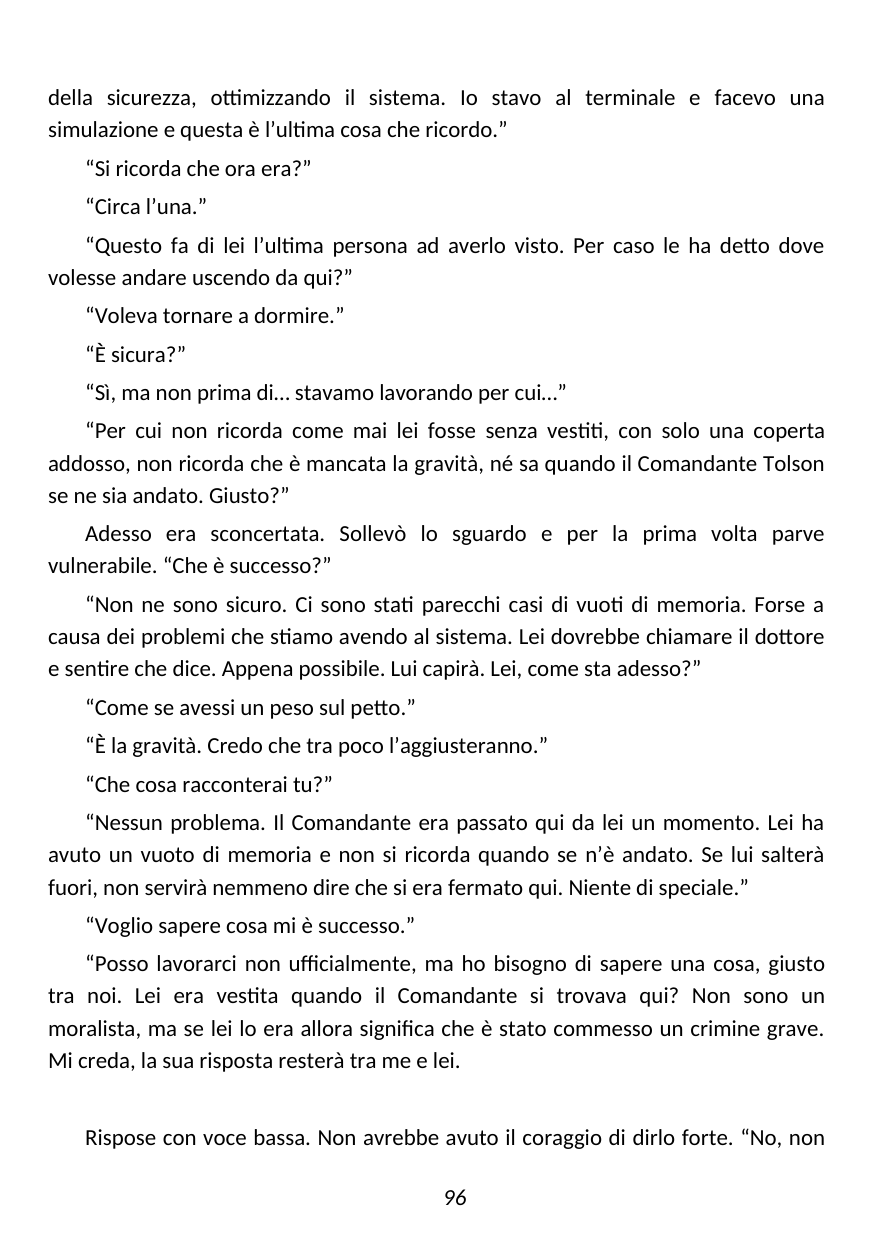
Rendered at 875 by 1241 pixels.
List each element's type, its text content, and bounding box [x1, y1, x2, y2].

text “Voleva tornare a dormire.” [48, 301, 826, 329]
text “Per cui non ricorda come mai lei fosse senza vestiti, con solo una coperta addosso, non ricorda che è mancata la gravità, né sa quando il Comandante Tolson se ne sia andato. Giusto?” [48, 417, 826, 509]
text Adesso era sconcertata. Sollevò lo sguardo e per la prima volta parve vulnerabile. “Che è successo?” [48, 519, 826, 580]
text della sicurezza, ottimizzando il sistema. Io stavo al terminale e facevo una simulazione e questa è l’ultima cosa che ricordo.” [48, 83, 826, 143]
text “Si ricorda che ora era?” [48, 154, 826, 182]
text “È la gravità. Credo che tra poco l’aggiusteranno.” [48, 731, 826, 759]
text “È sicura?” [48, 340, 826, 368]
text “Come se avessi un peso sul petto.” [48, 693, 826, 721]
text “Che cosa racconterai tu?” [48, 770, 826, 798]
text “Circa l’una.” [48, 192, 826, 220]
text “Non ne sono sicuro. Ci sono stati parecchi casi di vuoti di memoria. Forse a causa dei problemi che stiamo avendo al sistema. Lei dovrebbe chiamare il dottore e sentire che dice. Appena possibile. Lui capirà. Lei, come sta adesso?” [48, 590, 826, 682]
text “Posso lavorarci non ufficialmente, ma ho bisogno di sapere una cosa, giusto tra noi. Lei era vestita quando il Comandante si trovava qui? Non sono un moralista, ma se lei lo era allora significa che è stato commesso un crimine grave. Mi creda, la sua risposta resterà tra me e lei. [48, 949, 826, 1074]
text “Sì, ma non prima di… stavamo lavorando per cui…” [48, 378, 826, 406]
text “Questo fa di lei l’ultima persona ad averlo visto. Per caso le ha detto dove volesse andare uscendo da qui?” [48, 231, 826, 291]
text “Voglio sapere cosa mi è successo.” [48, 911, 826, 939]
text Rispose con voce bassa. Non avrebbe avuto il coraggio di dirlo forte. “No, non [48, 1123, 826, 1151]
text “Nessun problema. Il Comandante era passato qui da lei un momento. Lei ha avuto un vuoto di memoria e non si ricorda quando se n’è andato. Se lui salterà fuori, non servirà nemmeno dire che si era fermato qui. Niente di speciale.” [48, 808, 826, 901]
